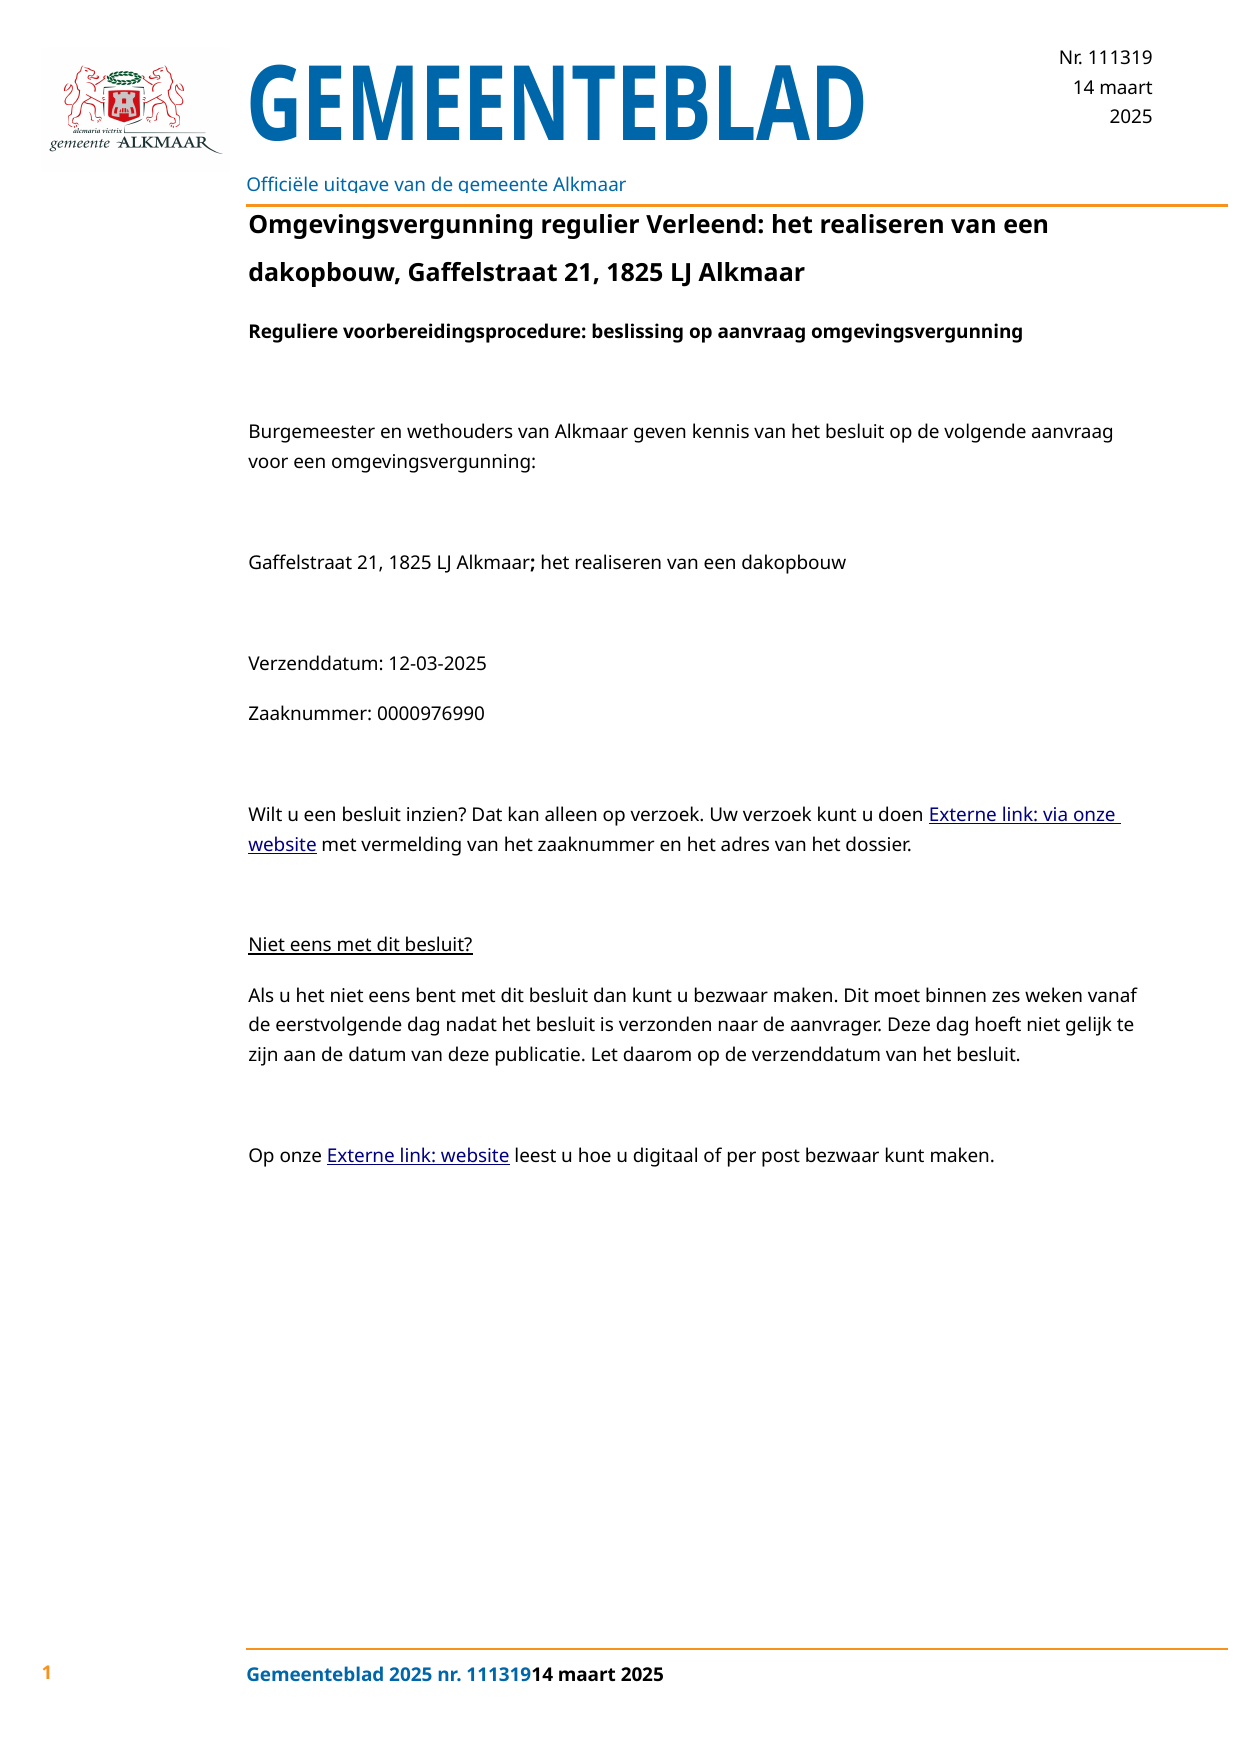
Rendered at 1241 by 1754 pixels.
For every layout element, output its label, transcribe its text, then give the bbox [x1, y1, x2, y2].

text Burgemeester en wethouders van Alkmaar geven kennis van het besluit op de volgende aanvraag voor een omgevingsvergunning: [248, 419, 1152, 474]
text Omgevingsvergunning regulier Verleend: het realiseren van een dakopbouw, Gaffelstraat 21, 1825 LJ Alkmaar [248, 207, 1152, 288]
text Verzenddatum: 12-03-2025 [248, 650, 1152, 676]
text Zaaknummer: 0000976990 [248, 700, 1152, 726]
picture [41, 47, 231, 172]
text Gaffelstraat 21, 1825 LJ Alkmaar; het realiseren van een dakopbouw [248, 549, 1152, 575]
text Reguliere voorbereidingsprocedure: beslissing op aanvraag omgevingsvergunning [248, 318, 1152, 344]
text Niet eens met dit besluit? [248, 932, 1152, 957]
text Wilt u een besluit inzien? Dat kan alleen op verzoek. Uw verzoek kunt u doen Externe link: via onze website met vermelding van het zaaknummer en het adres van het dossier. [248, 801, 1152, 857]
text Als u het niet eens bent met dit besluit dan kunt u bezwaar maken. Dit moet binnen zes weken vanaf de eerstvolgende dag nadat het besluit is verzonden naar de aanvrager. Deze dag hoeft niet gelijk te zijn aan de datum van deze publicatie. Let daarom op de verzenddatum van het besluit. [248, 982, 1152, 1067]
text Op onze Externe link: website leest u hoe u digitaal of per post bezwaar kunt maken. [248, 1142, 1152, 1168]
